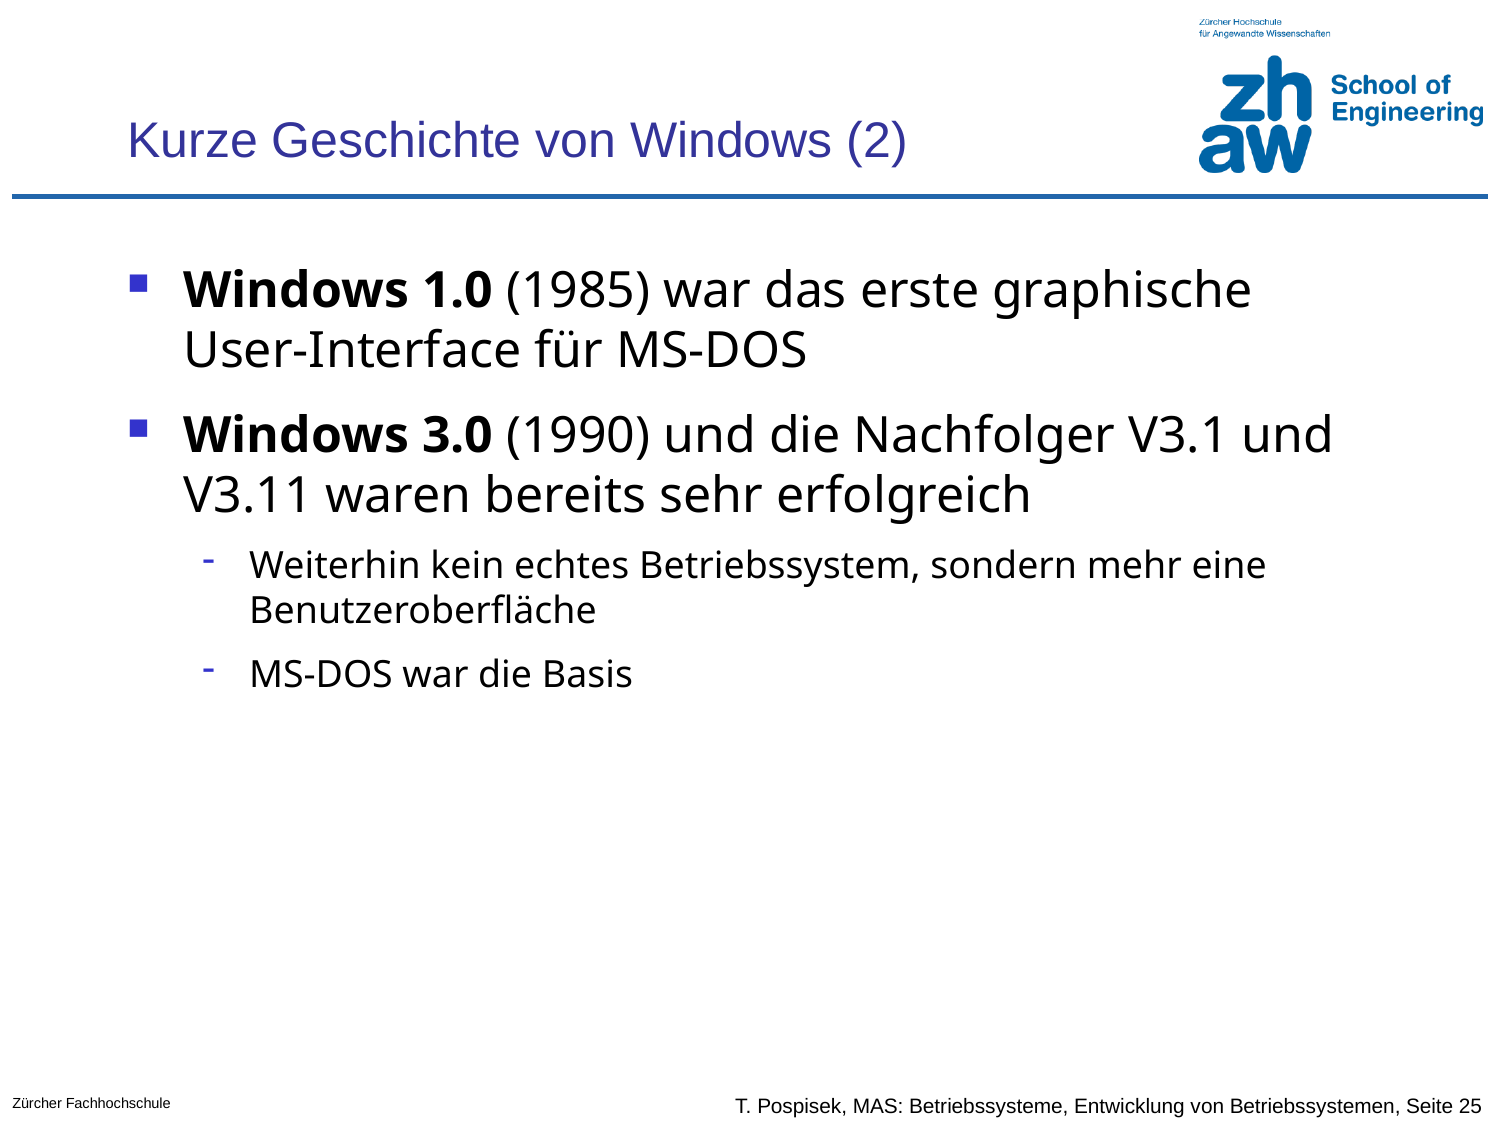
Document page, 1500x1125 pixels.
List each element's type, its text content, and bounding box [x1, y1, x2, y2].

title Kurze Geschichte von Windows (2) [112, 50, 1391, 175]
list Windows 1.0 (1985) war das erste graphische User-Interface für MS-DOS Windows 3.0 (1990) und die Nachfolger V3.1 und V3.11 waren bereits sehr erfolgreich Weiterhin kein echtes Betriebssystem, sondern mehr eine Benutzeroberfläche MS-DOS war die Basis [112, 249, 1388, 1013]
picture [1199, 19, 1483, 173]
